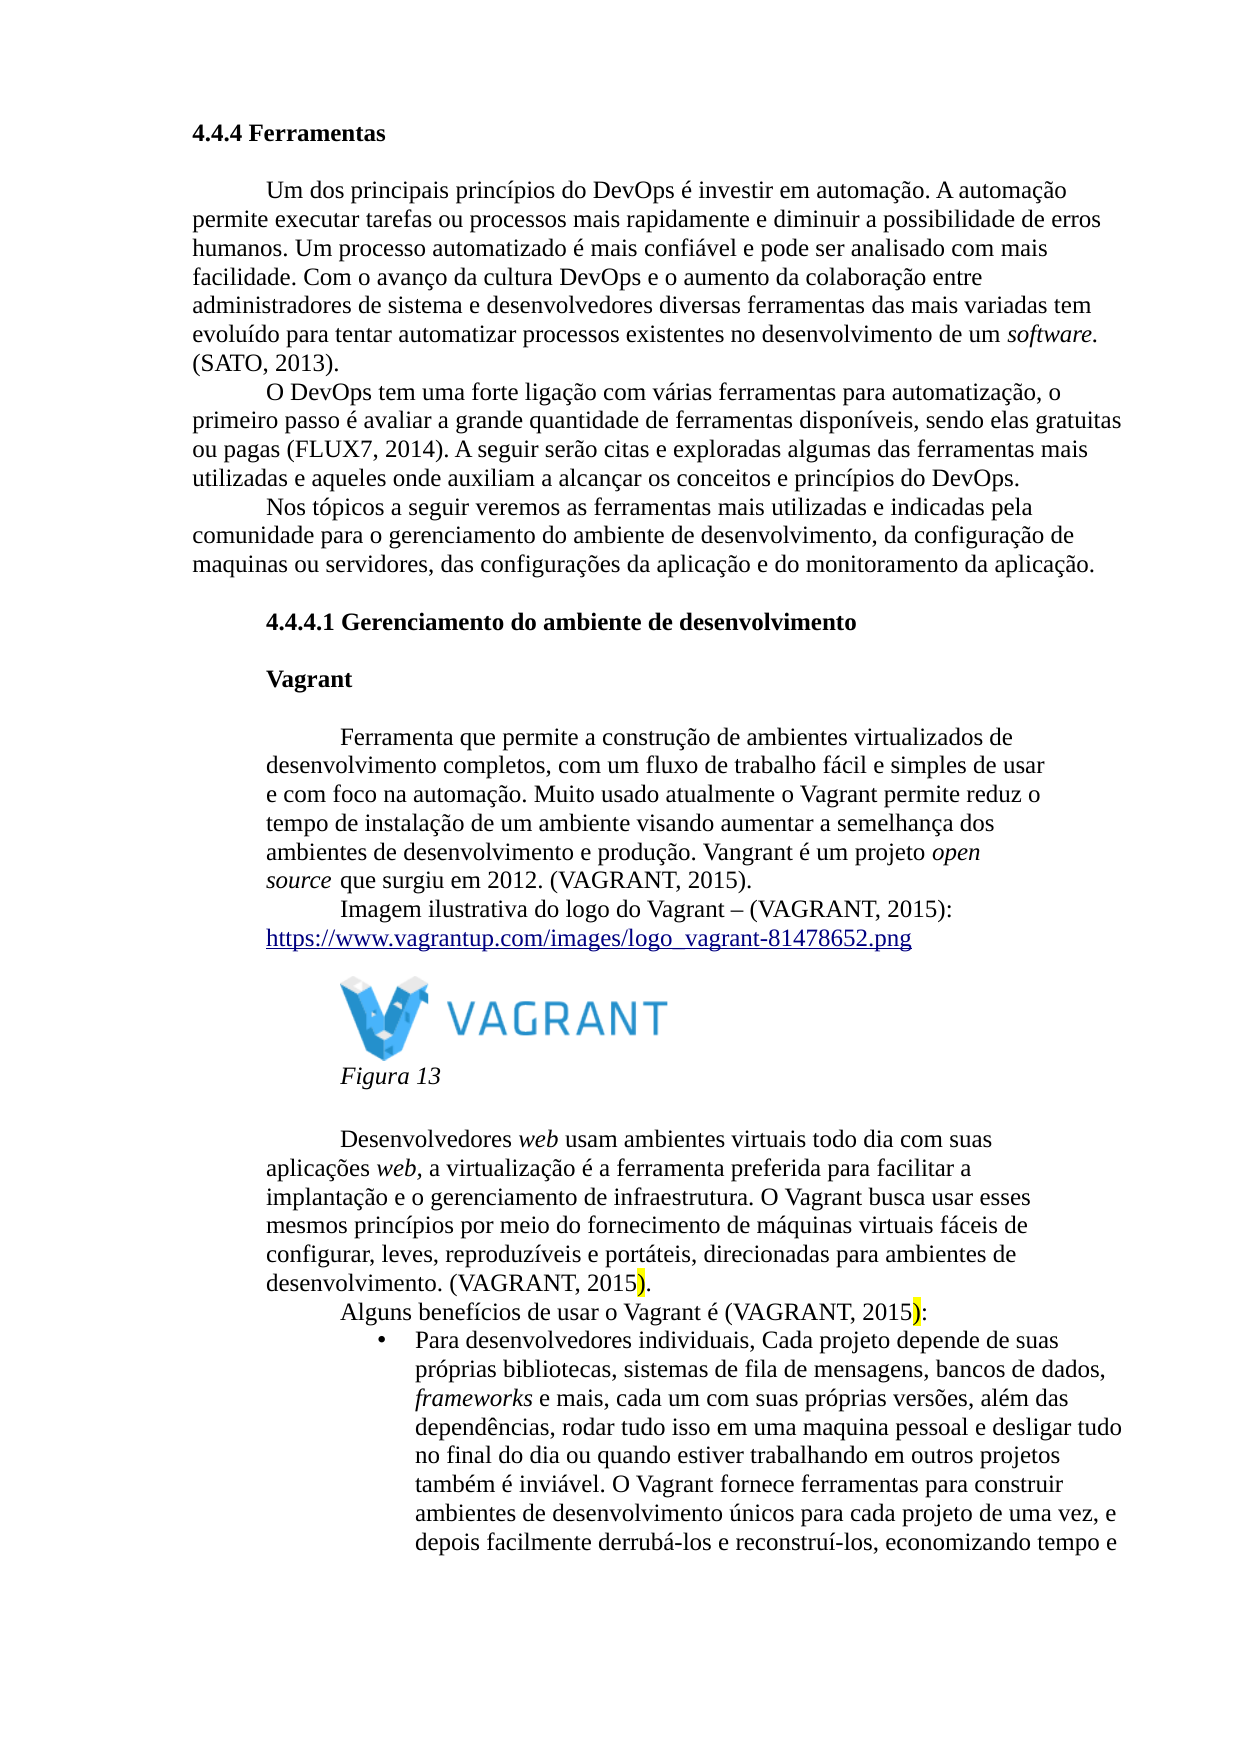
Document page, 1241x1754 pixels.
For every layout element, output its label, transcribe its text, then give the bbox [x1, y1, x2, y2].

text Desenvolvedores web usam ambientes virtuais todo dia com suas aplicações web, a virtualização é a ferramenta preferida para facilitar a implantação e o gerenciamento de infraestrutura. O Vagrant busca usar esses mesmos princípios por meio do fornecimento de máquinas virtuais fáceis de configurar, leves, reproduzíveis e portáteis, direcionadas para ambientes de desenvolvimento. (VAGRANT, 2015). [118, 1124, 1122, 1297]
text Figura 13 [340, 1061, 667, 1090]
text Nos tópicos a seguir veremos as ferramentas mais utilizadas e indicadas pela comunidade para o gerenciamento do ambiente de desenvolvimento, da configuração de maquinas ou servidores, das configurações da aplicação e do monitoramento da aplicação. [118, 492, 1122, 578]
text 4.4.4 Ferramentas [44, 118, 1122, 147]
list Para desenvolvedores individuais, Cada projeto depende de suas próprias bibliotecas, sistemas de fila de mensagens, bancos de dados, frameworks e mais, cada um com suas próprias versões, além das dependências, rodar tudo isso em uma maquina pessoal e desligar tudo no final do dia ou quando estiver trabalhando em outros projetos também é inviável. O Vagrant fornece ferramentas para construir ambientes de desenvolvimento únicos para cada projeto de uma vez, e depois facilmente derrubá-los e reconstruí-los, economizando tempo e [377, 1326, 1122, 1556]
text Alguns benefícios de usar o Vagrant é (VAGRANT, 2015): [118, 1297, 1122, 1326]
text Vagrant [118, 664, 1122, 693]
picture [340, 976, 668, 1061]
text 4.4.4.1 Gerenciamento do ambiente de desenvolvimento [118, 607, 1122, 636]
text Ferramenta que permite a construção de ambientes virtualizados de desenvolvimento completos, com um fluxo de trabalho fácil e simples de usar e com foco na automação. Muito usado atualmente o Vagrant permite reduz o tempo de instalação de um ambiente visando aumentar a semelhança dos ambientes de desenvolvimento e produção. Vangrant é um projeto open source que surgiu em 2012. (VAGRANT, 2015). [118, 722, 1122, 894]
text Um dos principais princípios do DevOps é investir em automação. A automação permite executar tarefas ou processos mais rapidamente e diminuir a possibilidade de erros humanos. Um processo automatizado é mais confiável e pode ser analisado com mais facilidade. Com o avanço da cultura DevOps e o aumento da colaboração entre administradores de sistema e desenvolvedores diversas ferramentas das mais variadas tem evoluído para tentar automatizar processos existentes no desenvolvimento de um software. (SATO, 2013). [118, 176, 1122, 377]
text O DevOps tem uma forte ligação com várias ferramentas para automatização, o primeiro passo é avaliar a grande quantidade de ferramentas disponíveis, sendo elas gratuitas ou pagas (FLUX7, 2014). A seguir serão citas e exploradas algumas das ferramentas mais utilizadas e aqueles onde auxiliam a alcançar os conceitos e princípios do DevOps. [118, 377, 1122, 492]
text https://www.vagrantup.com/images/logo_vagrant-81478652.png [118, 923, 1122, 952]
text Imagem ilustrativa do logo do Vagrant – (VAGRANT, 2015): [118, 894, 1122, 923]
